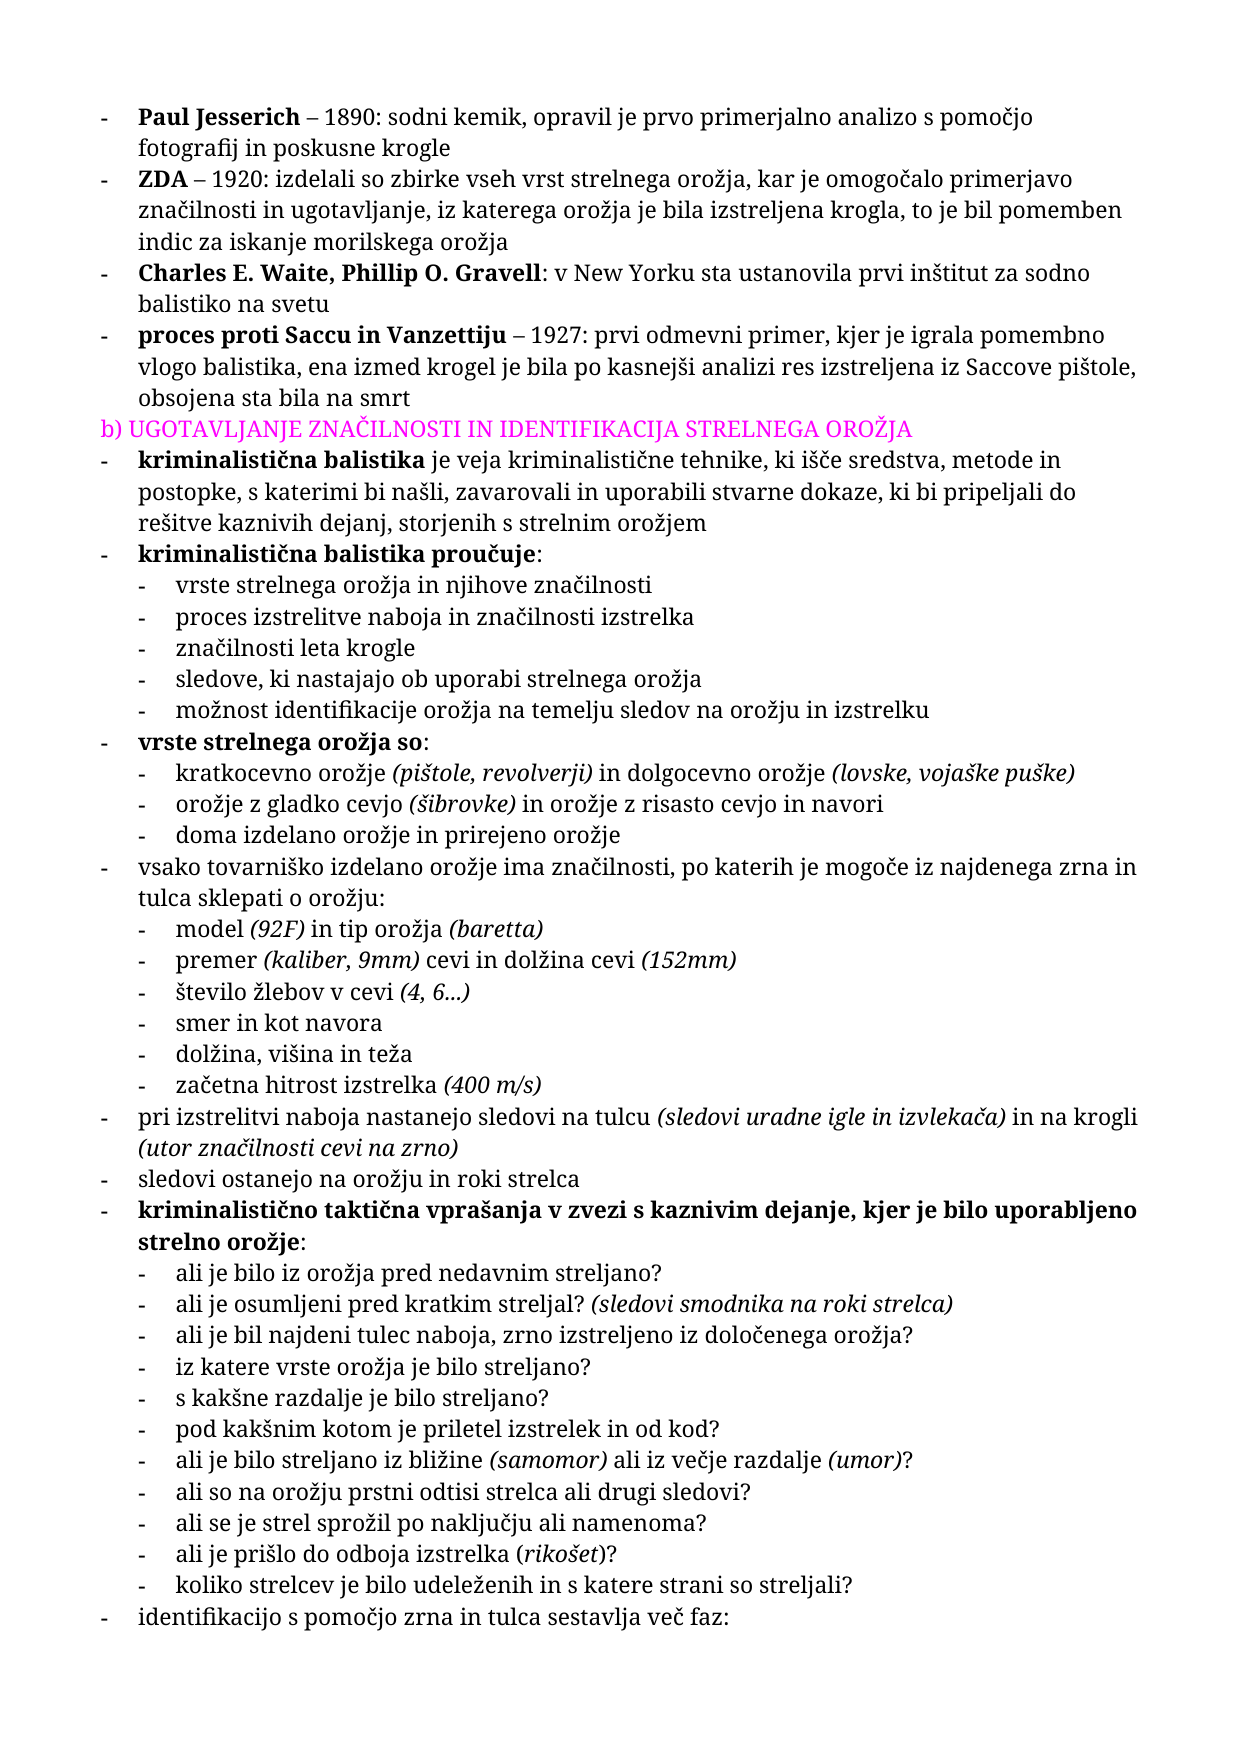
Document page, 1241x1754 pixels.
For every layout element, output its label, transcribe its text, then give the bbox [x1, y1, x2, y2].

list model (92F) in tip orožja (baretta) [138, 913, 1140, 944]
list vrste strelnega orožja in njihove značilnosti [138, 569, 1140, 600]
list doma izdelano orožje in prirejeno orožje [138, 819, 1140, 850]
list možnost identifikacije orožja na temelju sledov na orožju in izstrelku [138, 694, 1140, 725]
list sledove, ki nastajajo ob uporabi strelnega orožja [138, 663, 1140, 694]
list s kakšne razdalje je bilo streljano? [138, 1382, 1140, 1413]
list ali so na orožju prstni odtisi strelca ali drugi sledovi? [138, 1475, 1140, 1507]
list Paul Jesserich – 1890: sodni kemik, opravil je prvo primerjalno analizo s pomočjo fotografij in poskusne krogle [100, 100, 1140, 163]
list identifikacijo s pomočjo zrna in tulca sestavlja več faz: [100, 1600, 1140, 1632]
list število žlebov v cevi (4, 6...) [138, 975, 1140, 1007]
list proces proti Saccu in Vanzettiju – 1927: prvi odmevni primer, kjer je igrala pomembno vlogo balistika, ena izmed krogel je bila po kasnejši analizi res izstreljena iz Saccove pištole, obsojena sta bila na smrt [100, 319, 1140, 413]
list pod kakšnim kotom je priletel izstrelek in od kod? [138, 1413, 1140, 1444]
list kriminalistična balistika proučuje: [100, 538, 1140, 569]
list proces izstrelitve naboja in značilnosti izstrelka [138, 600, 1140, 632]
list vsako tovarniško izdelano orožje ima značilnosti, po katerih je mogoče iz najdenega zrna in tulca sklepati o orožju: [100, 850, 1154, 913]
list ali je bil najdeni tulec naboja, zrno izstreljeno iz določenega orožja? [138, 1319, 1140, 1350]
text b) UGOTAVLJANJE ZNAČILNOSTI IN IDENTIFIKACIJA STRELNEGA OROŽJA [100, 413, 1140, 444]
list orožje z gladko cevjo (šibrovke) in orožje z risasto cevjo in navori [138, 788, 1140, 819]
list kriminalistična balistika je veja kriminalistične tehnike, ki išče sredstva, metode in postopke, s katerimi bi našli, zavarovali in uporabili stvarne dokaze, ki bi pripeljali do rešitve kaznivih dejanj, storjenih s strelnim orožjem [100, 444, 1140, 538]
list ali je prišlo do odboja izstrelka (rikošet)? [138, 1538, 1140, 1569]
list sledovi ostanejo na orožju in roki strelca [100, 1163, 1140, 1194]
list dolžina, višina in teža [138, 1038, 1140, 1069]
list pri izstrelitvi naboja nastanejo sledovi na tulcu (sledovi uradne igle in izvlekača) in na krogli (utor značilnosti cevi na zrno) [100, 1100, 1140, 1163]
list Charles E. Waite, Phillip O. Gravell: v New Yorku sta ustanovila prvi inštitut za sodno balistiko na svetu [100, 257, 1140, 319]
list kriminalistično taktična vprašanja v zvezi s kaznivim dejanje, kjer je bilo uporabljeno strelno orožje: [100, 1194, 1140, 1257]
list iz katere vrste orožja je bilo streljano? [138, 1350, 1140, 1382]
list ali je bilo iz orožja pred nedavnim streljano? [138, 1257, 1140, 1288]
list vrste strelnega orožja so: [100, 725, 1140, 757]
list začetna hitrost izstrelka (400 m/s) [138, 1069, 1140, 1100]
list ali je bilo streljano iz bližine (samomor) ali iz večje razdalje (umor)? [138, 1444, 1140, 1475]
list ali je osumljeni pred kratkim streljal? (sledovi smodnika na roki strelca) [138, 1288, 1140, 1319]
list značilnosti leta krogle [138, 632, 1140, 663]
list smer in kot navora [138, 1007, 1140, 1038]
list kratkocevno orožje (pištole, revolverji) in dolgocevno orožje (lovske, vojaške puške) [138, 757, 1140, 788]
list premer (kaliber, 9mm) cevi in dolžina cevi (152mm) [138, 944, 1140, 975]
list ZDA – 1920: izdelali so zbirke vseh vrst strelnega orožja, kar je omogočalo primerjavo značilnosti in ugotavljanje, iz katerega orožja je bila izstreljena krogla, to je bil pomemben indic za iskanje morilskega orožja [100, 163, 1140, 257]
list koliko strelcev je bilo udeleženih in s katere strani so streljali? [138, 1569, 1140, 1600]
list ali se je strel sprožil po naključju ali namenoma? [138, 1507, 1140, 1538]
